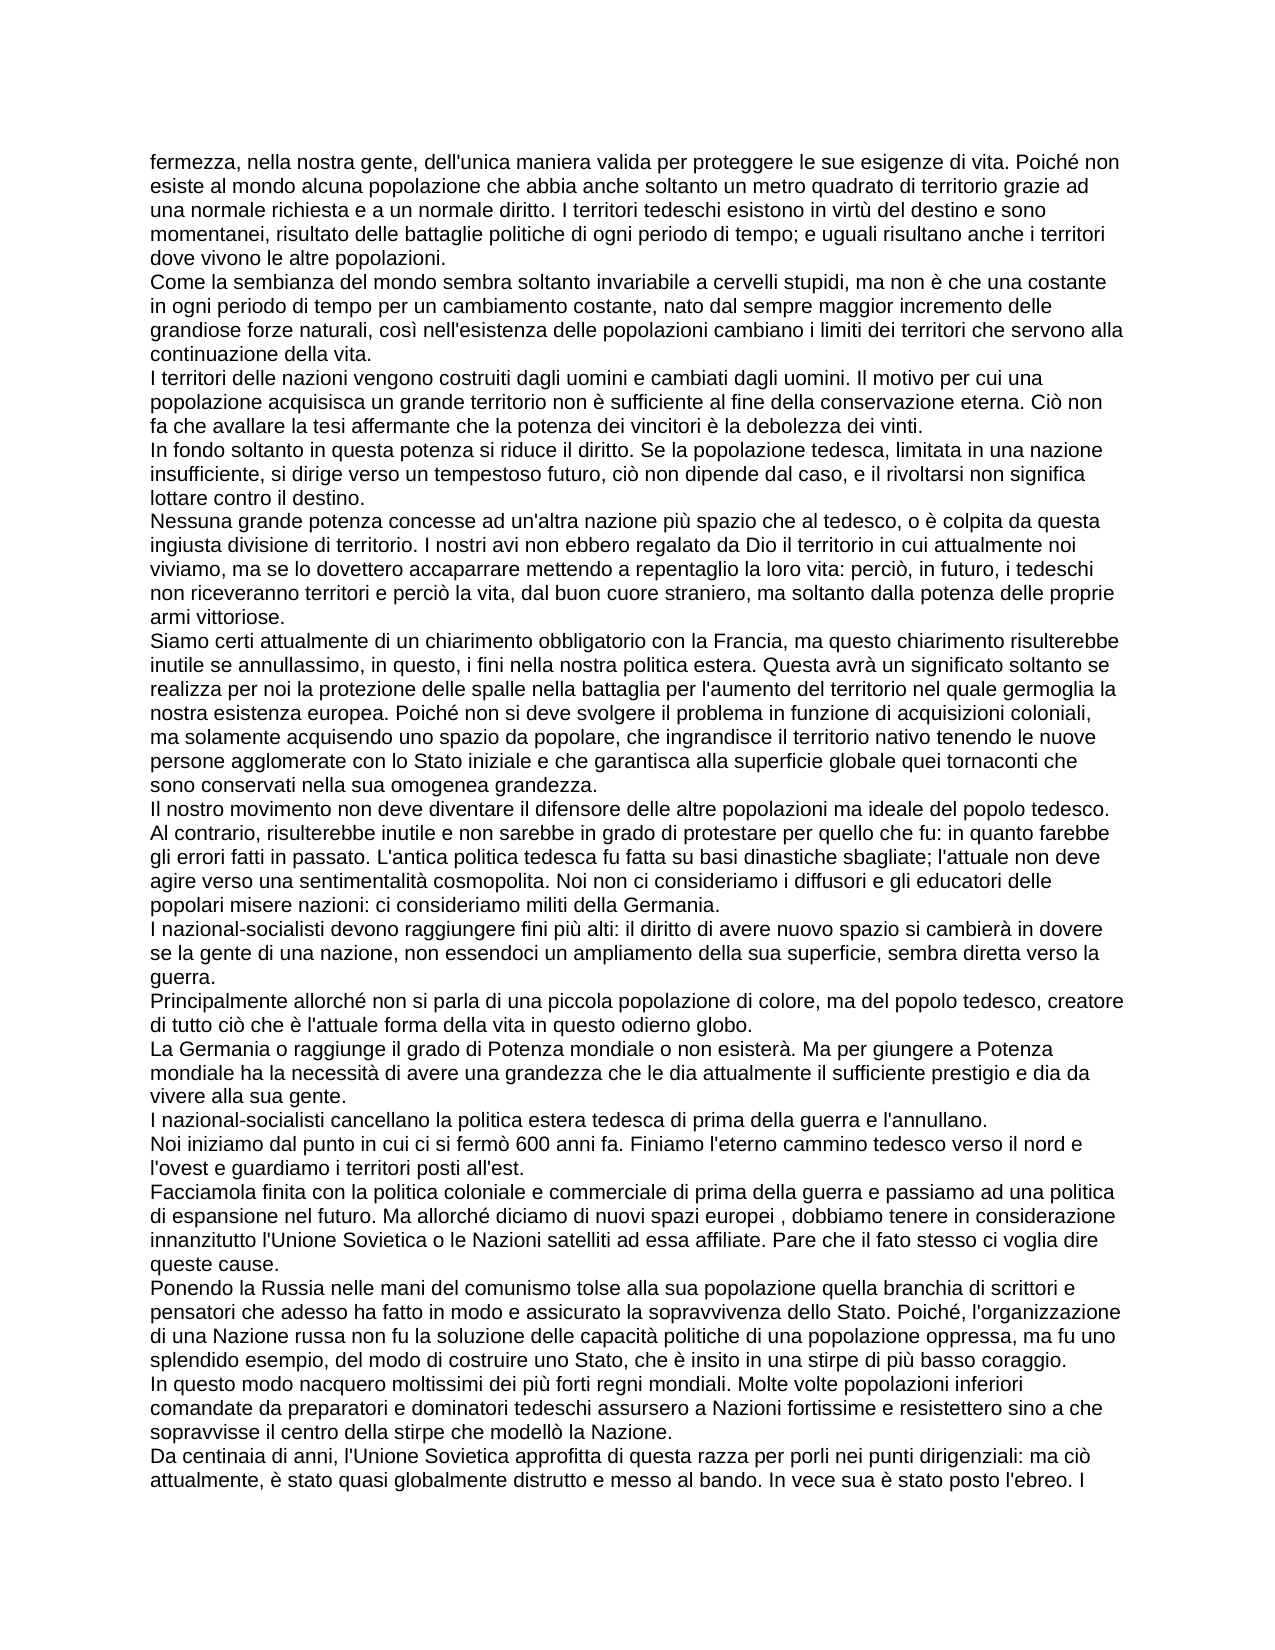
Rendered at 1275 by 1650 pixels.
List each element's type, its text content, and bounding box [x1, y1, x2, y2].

text In questo modo nacquero moltissimi dei più forti regni mondiali. Molte volte popolazioni inferiori comandate da preparatori e dominatori tedeschi assursero a Nazioni fortissime e resistettero sino a che sopravvisse il centro della stirpe che modellò la Nazione. [150, 1372, 1125, 1444]
text I territori delle nazioni vengono costruiti dagli uomini e cambiati dagli uomini. Il motivo per cui una popolazione acquisisca un grande territorio non è sufficiente al fine della conservazione eterna. Ciò non fa che avallare la tesi affermante che la potenza dei vincitori è la debolezza dei vinti. [150, 366, 1125, 437]
text fermezza, nella nostra gente, dell'unica maniera valida per proteggere le sue esigenze di vita. Poiché non esiste al mondo alcuna popolazione che abbia anche soltanto un metro quadrato di territorio grazie ad una normale richiesta e a un normale diritto. I territori tedeschi esistono in virtù del destino e sono momentanei, risultato delle battaglie politiche di ogni periodo di tempo; e uguali risultano anche i territori dove vivono le altre popolazioni. [150, 150, 1125, 270]
text Principalmente allorché non si parla di una piccola popolazione di colore, ma del popolo tedesco, creatore di tutto ciò che è l'attuale forma della vita in questo odierno globo. [150, 988, 1125, 1036]
text I nazional-socialisti cancellano la politica estera tedesca di prima della guerra e l'annullano. [150, 1108, 1125, 1132]
text Il nostro movimento non deve diventare il difensore delle altre popolazioni ma ideale del popolo tedesco. [150, 797, 1125, 821]
text I nazional-socialisti devono raggiungere fini più alti: il diritto di avere nuovo spazio si cambierà in dovere se la gente di una nazione, non essendoci un ampliamento della sua superficie, sembra diretta verso la guerra. [150, 917, 1125, 988]
text Da centinaia di anni, l'Unione Sovietica approfitta di questa razza per porli nei punti dirigenziali: ma ciò attualmente, è stato quasi globalmente distrutto e messo al bando. In vece sua è stato posto l'ebreo. I [150, 1444, 1125, 1492]
text Facciamola finita con la politica coloniale e commerciale di prima della guerra e passiamo ad una politica di espansione nel futuro. Ma allorché diciamo di nuovi spazi europei , dobbiamo tenere in considerazione innanzitutto l'Unione Sovietica o le Nazioni satelliti ad essa affiliate. Pare che il fato stesso ci voglia dire queste cause. [150, 1180, 1125, 1276]
text Nessuna grande potenza concesse ad un'altra nazione più spazio che al tedesco, o è colpita da questa ingiusta divisione di territorio. I nostri avi non ebbero regalato da Dio il territorio in cui attualmente noi viviamo, ma se lo dovettero accaparrare mettendo a repentaglio la loro vita: perciò, in futuro, i tedeschi non riceveranno territori e perciò la vita, dal buon cuore straniero, ma soltanto dalla potenza delle proprie armi vittoriose. [150, 509, 1125, 629]
text La Germania o raggiunge il grado di Potenza mondiale o non esisterà. Ma per giungere a Potenza mondiale ha la necessità di avere una grandezza che le dia attualmente il sufficiente prestigio e dia da vivere alla sua gente. [150, 1036, 1125, 1108]
text Noi iniziamo dal punto in cui ci si fermò 600 anni fa. Finiamo l'eterno cammino tedesco verso il nord e l'ovest e guardiamo i territori posti all'est. [150, 1132, 1125, 1180]
text Come la sembianza del mondo sembra soltanto invariabile a cervelli stupidi, ma non è che una costante in ogni periodo di tempo per un cambiamento costante, nato dal sempre maggior incremento delle grandiose forze naturali, così nell'esistenza delle popolazioni cambiano i limiti dei territori che servono alla continuazione della vita. [150, 270, 1125, 366]
text Ponendo la Russia nelle mani del comunismo tolse alla sua popolazione quella branchia di scrittori e pensatori che adesso ha fatto in modo e assicurato la sopravvivenza dello Stato. Poiché, l'organizzazione di una Nazione russa non fu la soluzione delle capacità politiche di una popolazione oppressa, ma fu uno splendido esempio, del modo di costruire uno Stato, che è insito in una stirpe di più basso coraggio. [150, 1276, 1125, 1372]
text Siamo certi attualmente di un chiarimento obbligatorio con la Francia, ma questo chiarimento risulterebbe inutile se annullassimo, in questo, i fini nella nostra politica estera. Questa avrà un significato soltanto se realizza per noi la protezione delle spalle nella battaglia per l'aumento del territorio nel quale germoglia la nostra esistenza europea. Poiché non si deve svolgere il problema in funzione di acquisizioni coloniali, ma solamente acquisendo uno spazio da popolare, che ingrandisce il territorio nativo tenendo le nuove persone agglomerate con lo Stato iniziale e che garantisca alla superficie globale quei tornaconti che sono conservati nella sua omogenea grandezza. [150, 629, 1125, 797]
text In fondo soltanto in questa potenza si riduce il diritto. Se la popolazione tedesca, limitata in una nazione insufficiente, si dirige verso un tempestoso futuro, ciò non dipende dal caso, e il rivoltarsi non significa lottare contro il destino. [150, 437, 1125, 509]
text Al contrario, risulterebbe inutile e non sarebbe in grado di protestare per quello che fu: in quanto farebbe gli errori fatti in passato. L'antica politica tedesca fu fatta su basi dinastiche sbagliate; l'attuale non deve agire verso una sentimentalità cosmopolita. Noi non ci consideriamo i diffusori e gli educatori delle popolari misere nazioni: ci consideriamo militi della Germania. [150, 821, 1125, 917]
